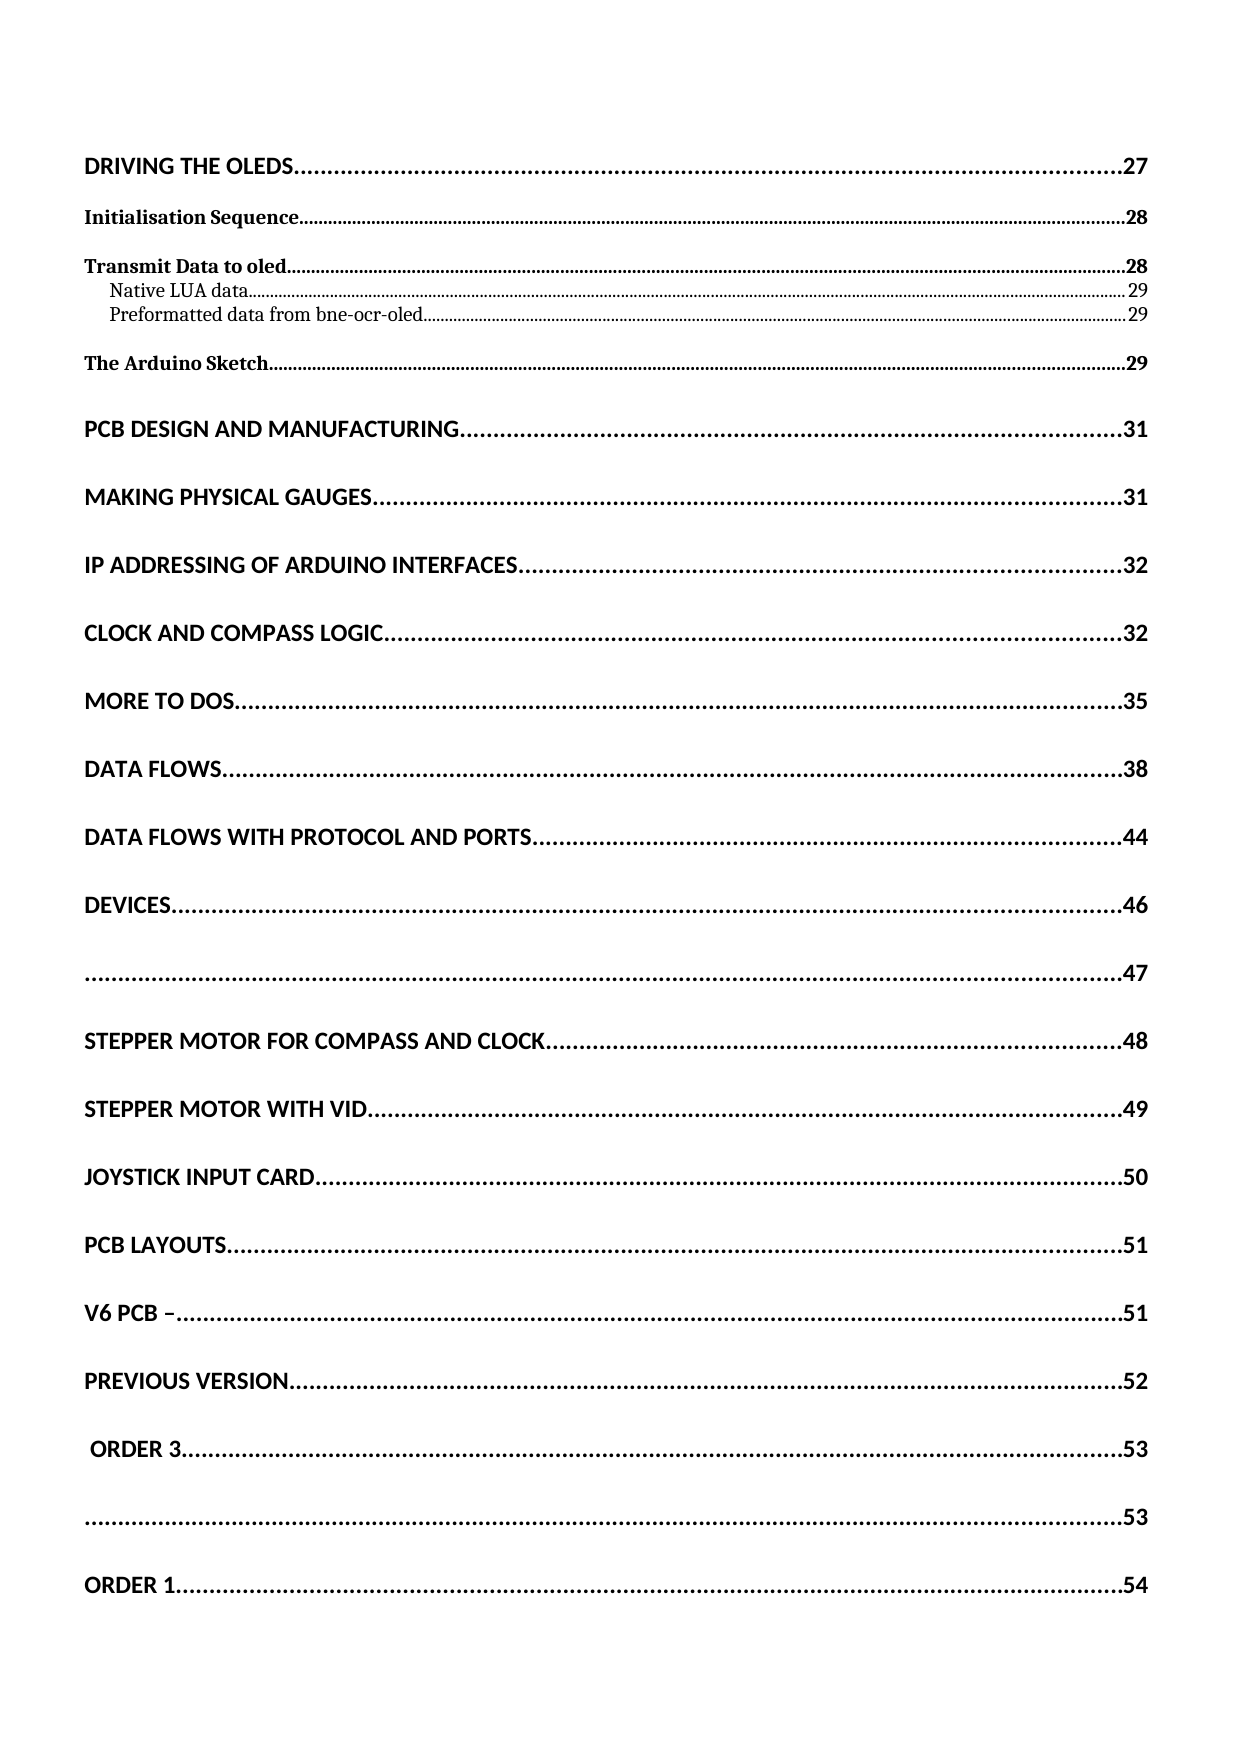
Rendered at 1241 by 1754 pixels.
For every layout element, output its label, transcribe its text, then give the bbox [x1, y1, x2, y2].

text The Arduino Sketch 29 [84, 351, 1148, 375]
text PCB Layouts 51 [84, 1229, 1148, 1259]
text Previous version 52 [84, 1365, 1148, 1396]
text 53 [84, 1501, 1148, 1532]
text Initialisation Sequence 28 [84, 206, 1148, 229]
text Joystick Input Card 50 [84, 1161, 1148, 1192]
text Devices 46 [84, 889, 1148, 919]
text Stepper Motor with Vid 49 [84, 1093, 1148, 1123]
text Transmit Data to oled 28 [84, 254, 1148, 278]
text More To dos 35 [84, 685, 1148, 715]
text Stepper Motor for Compass and Clock 48 [84, 1025, 1148, 1056]
text Data Flows with Protocol and Ports 44 [84, 821, 1148, 851]
text V6 PCB – 51 [84, 1297, 1148, 1328]
text Making Physical Gauges 31 [84, 481, 1148, 511]
text PCB Design and Manufacturing 31 [84, 413, 1148, 443]
text Order 1 54 [84, 1569, 1148, 1600]
text Order 3 53 [84, 1433, 1148, 1464]
text Clock and Compass Logic 32 [84, 617, 1148, 647]
text Preformatted data from bne-ocr-oled 29 [109, 302, 1148, 326]
text Driving the OLEDs 27 [84, 150, 1148, 181]
text Data Flows 38 [84, 753, 1148, 783]
text 47 [84, 957, 1148, 987]
text IP Addressing of Arduino Interfaces 32 [84, 549, 1148, 579]
text Native LUA data 29 [109, 278, 1148, 302]
